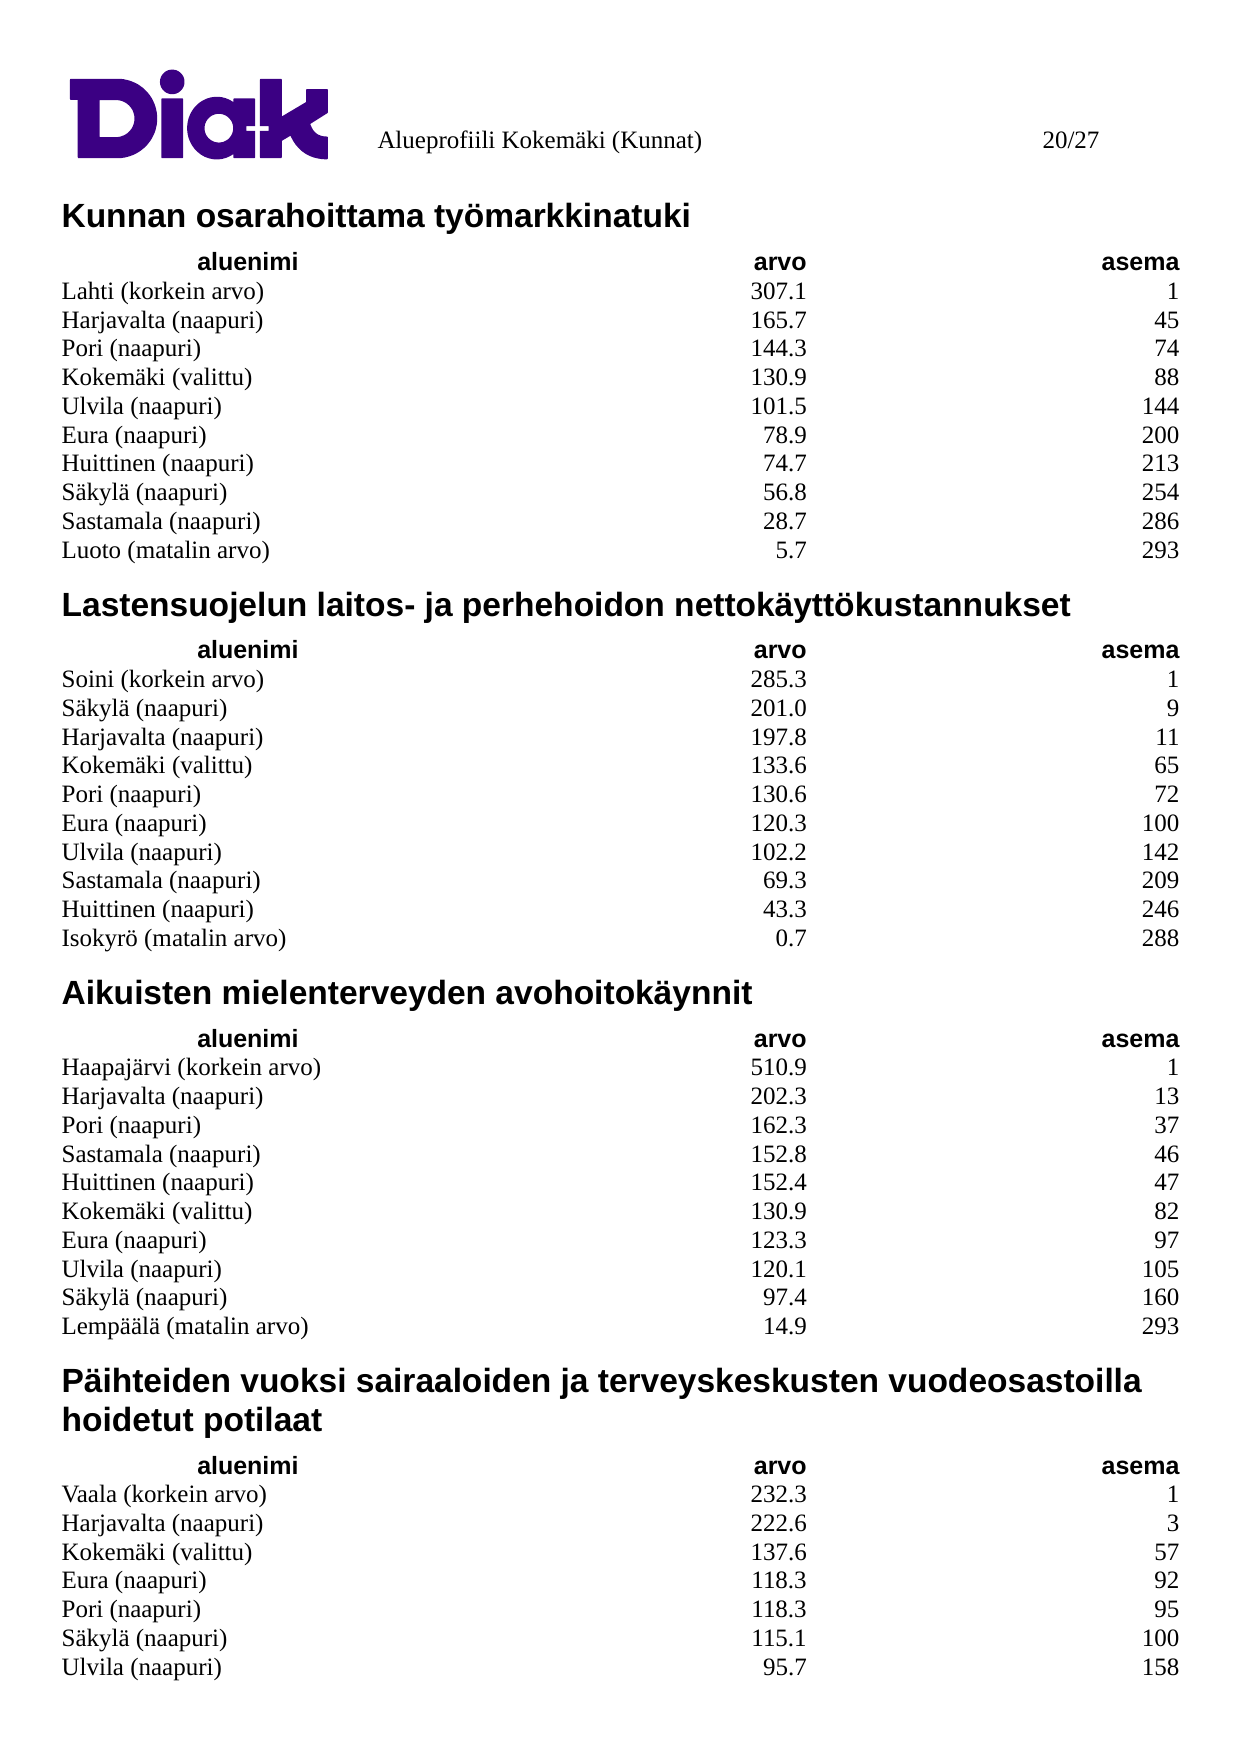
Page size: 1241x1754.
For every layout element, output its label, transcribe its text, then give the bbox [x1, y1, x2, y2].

table_cell 11 [806, 722, 1179, 751]
table_cell 285.3 [434, 664, 806, 693]
table_cell 95.7 [434, 1652, 806, 1681]
table_header asema [806, 636, 1179, 664]
table_cell Harjavalta (naapuri) [61, 1081, 434, 1110]
table_cell 293 [806, 1311, 1179, 1340]
table_cell Pori (naapuri) [61, 779, 434, 808]
table_cell Lempäälä (matalin arvo) [61, 1311, 434, 1340]
table_cell 95 [806, 1594, 1179, 1623]
table_cell 130.9 [434, 362, 806, 391]
table_cell 101.5 [434, 391, 806, 420]
table_cell 47 [806, 1168, 1179, 1196]
table_cell 13 [806, 1081, 1179, 1110]
table_cell 69.3 [434, 866, 806, 894]
table_cell 202.3 [434, 1081, 806, 1110]
table_cell 37 [806, 1110, 1179, 1139]
table_cell 201.0 [434, 693, 806, 722]
table_cell 118.3 [434, 1566, 806, 1594]
table_cell 130.6 [434, 779, 806, 808]
table_cell Harjavalta (naapuri) [61, 1508, 434, 1537]
table_cell 46 [806, 1139, 1179, 1167]
table_cell 45 [806, 305, 1179, 333]
table_cell Sastamala (naapuri) [61, 1139, 434, 1167]
table_cell Huittinen (naapuri) [61, 1168, 434, 1196]
table_cell 222.6 [434, 1508, 806, 1537]
table_cell 160 [806, 1283, 1179, 1311]
table_header aluenimi [61, 1451, 434, 1479]
table_cell 97.4 [434, 1283, 806, 1311]
table_cell Harjavalta (naapuri) [61, 722, 434, 751]
table_cell Pori (naapuri) [61, 334, 434, 362]
table_header aluenimi [61, 636, 434, 664]
table_cell Säkylä (naapuri) [61, 693, 434, 722]
table_cell Eura (naapuri) [61, 1225, 434, 1254]
table_cell 142 [806, 837, 1179, 866]
table_cell Luoto (matalin arvo) [61, 535, 434, 563]
table_cell 1 [806, 664, 1179, 693]
table_cell Kokemäki (valittu) [61, 751, 434, 779]
table_cell Kokemäki (valittu) [61, 1537, 434, 1566]
table_cell 144 [806, 391, 1179, 420]
table_cell 74 [806, 334, 1179, 362]
table_cell 232.3 [434, 1479, 806, 1508]
table_cell Sastamala (naapuri) [61, 506, 434, 535]
table_header arvo [434, 247, 806, 276]
table_cell 97 [806, 1225, 1179, 1254]
table_cell 213 [806, 449, 1179, 477]
table_header arvo [434, 636, 806, 664]
table_cell 105 [806, 1254, 1179, 1282]
table_cell 100 [806, 808, 1179, 837]
table_cell 165.7 [434, 305, 806, 333]
table_cell 100 [806, 1623, 1179, 1652]
table_cell 307.1 [434, 276, 806, 305]
table_cell Säkylä (naapuri) [61, 477, 434, 506]
table_cell Vaala (korkein arvo) [61, 1479, 434, 1508]
table_cell 0.7 [434, 923, 806, 952]
table_header asema [806, 1024, 1179, 1052]
table_cell 82 [806, 1196, 1179, 1225]
table_cell 14.9 [434, 1311, 806, 1340]
table_cell 144.3 [434, 334, 806, 362]
table_cell 3 [806, 1508, 1179, 1537]
table_cell 137.6 [434, 1537, 806, 1566]
table_cell 254 [806, 477, 1179, 506]
table_cell 102.2 [434, 837, 806, 866]
table_cell 130.9 [434, 1196, 806, 1225]
table_cell 43.3 [434, 894, 806, 923]
table_header arvo [434, 1024, 806, 1052]
table_cell Ulvila (naapuri) [61, 1652, 434, 1681]
table_cell Soini (korkein arvo) [61, 664, 434, 693]
table_cell 123.3 [434, 1225, 806, 1254]
table_cell Kokemäki (valittu) [61, 1196, 434, 1225]
table_cell Eura (naapuri) [61, 1566, 434, 1594]
table_cell 120.1 [434, 1254, 806, 1282]
table_cell 158 [806, 1652, 1179, 1681]
table_cell Pori (naapuri) [61, 1110, 434, 1139]
table_cell Ulvila (naapuri) [61, 837, 434, 866]
table_cell Eura (naapuri) [61, 420, 434, 448]
table_cell 200 [806, 420, 1179, 448]
table_header arvo [434, 1451, 806, 1479]
table_cell Harjavalta (naapuri) [61, 305, 434, 333]
table_cell 92 [806, 1566, 1179, 1594]
table_cell Huittinen (naapuri) [61, 449, 434, 477]
table_cell 197.8 [434, 722, 806, 751]
table_cell 28.7 [434, 506, 806, 535]
table_cell 1 [806, 276, 1179, 305]
table_cell Huittinen (naapuri) [61, 894, 434, 923]
table_cell 1 [806, 1479, 1179, 1508]
table_cell Isokyrö (matalin arvo) [61, 923, 434, 952]
table_cell 115.1 [434, 1623, 806, 1652]
table_cell 286 [806, 506, 1179, 535]
table_cell 118.3 [434, 1594, 806, 1623]
table_cell 56.8 [434, 477, 806, 506]
subtitle Lastensuojelun laitos- ja perhehoidon nettokäyttökustannukset [61, 584, 1179, 623]
table_cell 209 [806, 866, 1179, 894]
table_cell Kokemäki (valittu) [61, 362, 434, 391]
table_cell 162.3 [434, 1110, 806, 1139]
table_cell 78.9 [434, 420, 806, 448]
table_cell 5.7 [434, 535, 806, 563]
table_cell 65 [806, 751, 1179, 779]
table_header asema [806, 247, 1179, 276]
table_cell 9 [806, 693, 1179, 722]
table_cell Ulvila (naapuri) [61, 1254, 434, 1282]
table_cell Sastamala (naapuri) [61, 866, 434, 894]
table_cell 74.7 [434, 449, 806, 477]
table_cell Haapajärvi (korkein arvo) [61, 1053, 434, 1081]
table_cell 57 [806, 1537, 1179, 1566]
table_cell 293 [806, 535, 1179, 563]
table_cell Säkylä (naapuri) [61, 1623, 434, 1652]
subtitle Päihteiden vuoksi sairaaloiden ja terveyskeskusten vuodeosastoilla hoidetut potilaat [61, 1361, 1179, 1438]
table_cell 510.9 [434, 1053, 806, 1081]
subtitle Kunnan osarahoittama työmarkkinatuki [61, 196, 1179, 235]
table_cell 246 [806, 894, 1179, 923]
table_cell Lahti (korkein arvo) [61, 276, 434, 305]
table_header asema [806, 1451, 1179, 1479]
table_header aluenimi [61, 247, 434, 276]
table_cell Eura (naapuri) [61, 808, 434, 837]
table_cell 72 [806, 779, 1179, 808]
table_cell 120.3 [434, 808, 806, 837]
table_cell Pori (naapuri) [61, 1594, 434, 1623]
table_cell 1 [806, 1053, 1179, 1081]
table_cell 152.8 [434, 1139, 806, 1167]
table_cell 88 [806, 362, 1179, 391]
table_cell Ulvila (naapuri) [61, 391, 434, 420]
table_header aluenimi [61, 1024, 434, 1052]
table_cell 133.6 [434, 751, 806, 779]
table_cell Säkylä (naapuri) [61, 1283, 434, 1311]
table_cell 152.4 [434, 1168, 806, 1196]
subtitle Aikuisten mielenterveyden avohoitokäynnit [61, 973, 1179, 1011]
table_cell 288 [806, 923, 1179, 952]
